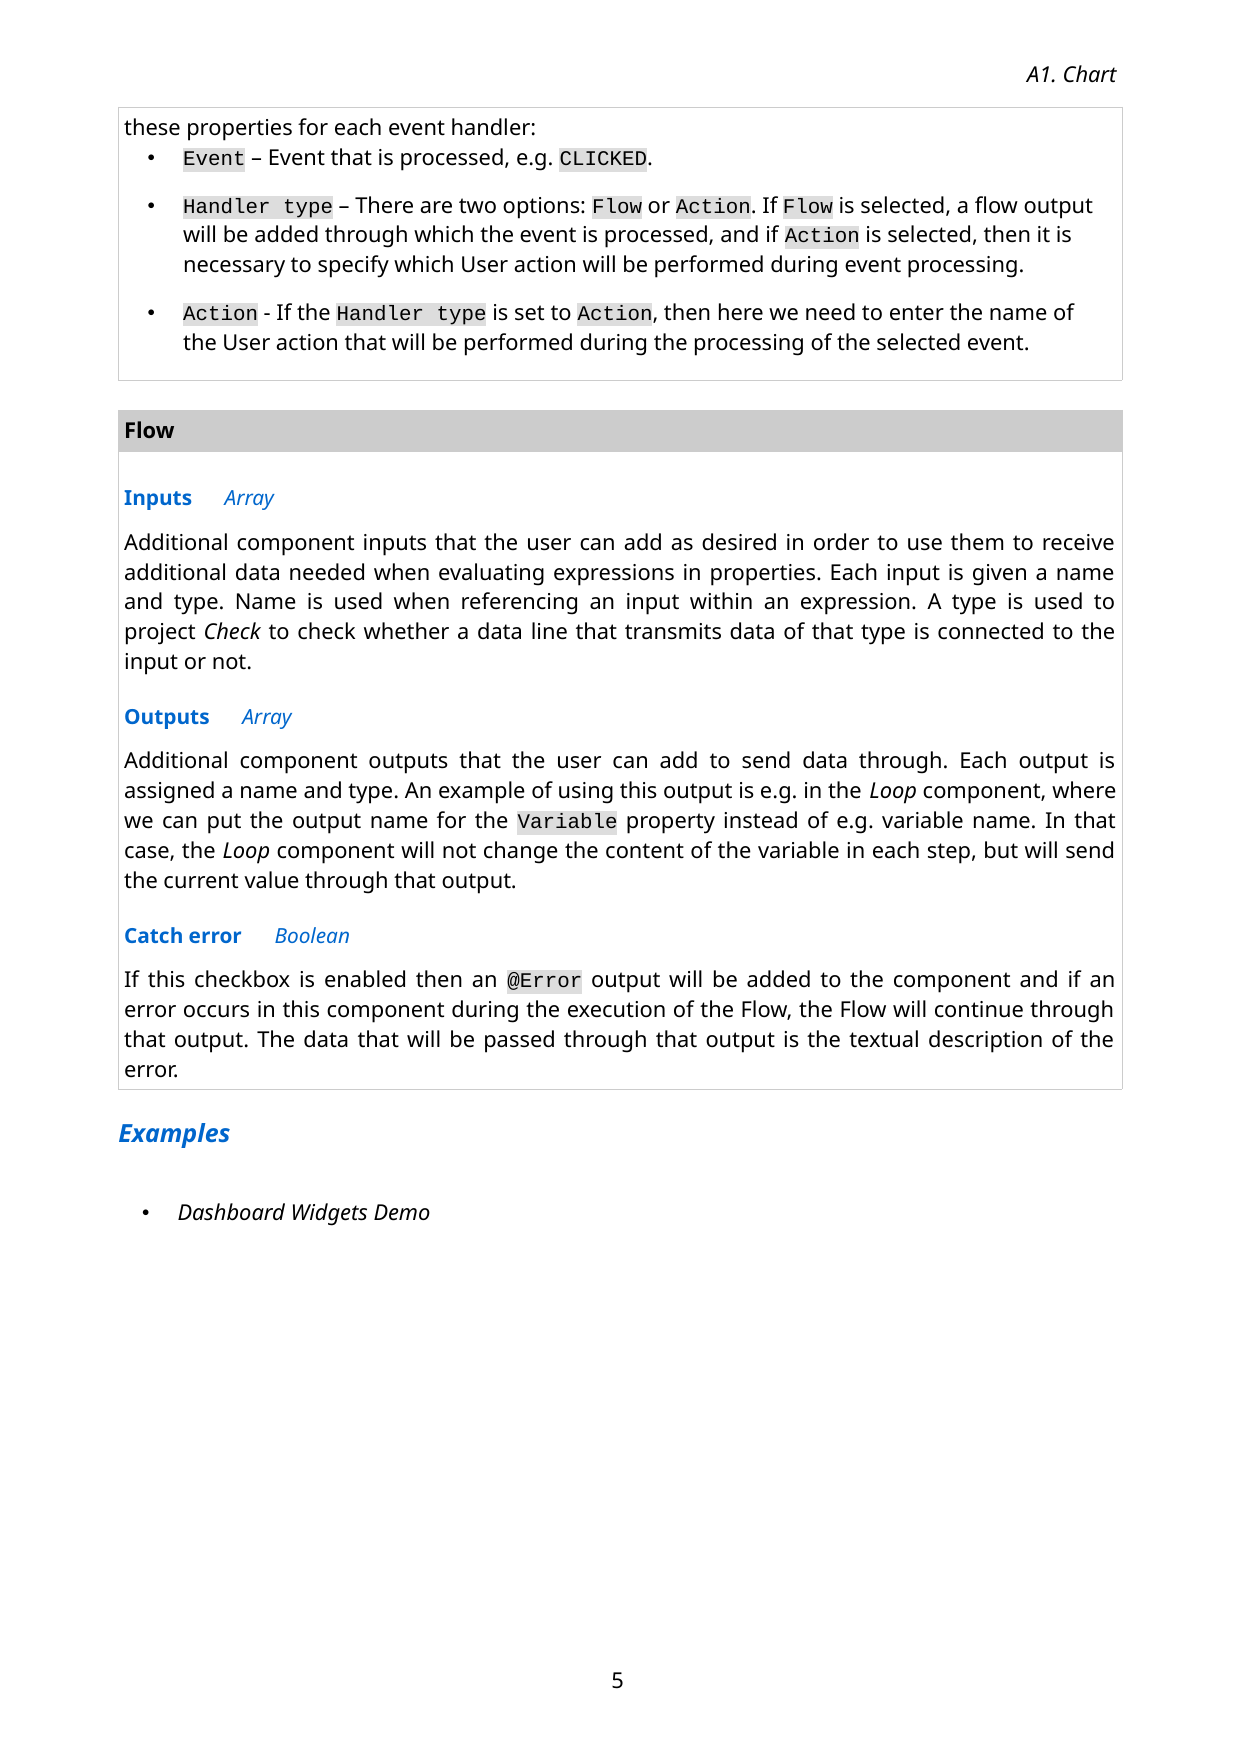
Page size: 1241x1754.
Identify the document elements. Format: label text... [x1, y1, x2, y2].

subtitle Examples [118, 1116, 1122, 1150]
table_cell these properties for each event handler: Event – Event that is processed, e.g. CLICKED. Handler type – There are two options: Flow or Action. If Flow is selected, a flow output will be added through which the event is processed, and if Action is selected, then it is necessary to specify which User action will be performed during event processing. Action - If the Handler type is set to Action, then here we need to enter the name of the User action that will be performed during the processing of the selected event. [119, 108, 1122, 380]
table_header Flow [119, 411, 1122, 451]
list Dashboard Widgets Demo [142, 1197, 1110, 1227]
table_cell Inputs Array Additional component inputs that the user can add as desired in order to use them to receive additional data needed when evaluating expressions in properties. Each input is given a name and type. Name is used when referencing an input within an expression. A type is used to project Check to check whether a data line that transmits data of that type is connected to the input or not. Outputs Array Additional component outputs that the user can add to send data through. Each output is assigned a name and type. An example of using this output is e.g. in the Loop component, where we can put the output name for the Variable property instead of e.g. variable name. In that case, the Loop component will not change the content of the variable in each step, but will send the current value through that output. Catch error Boolean If this checkbox is enabled then an @Error output will be added to the component and if an error occurs in this component during the execution of the Flow, the Flow will continue through that output. The data that will be passed through that output is the textual description of the error. [119, 452, 1122, 1089]
